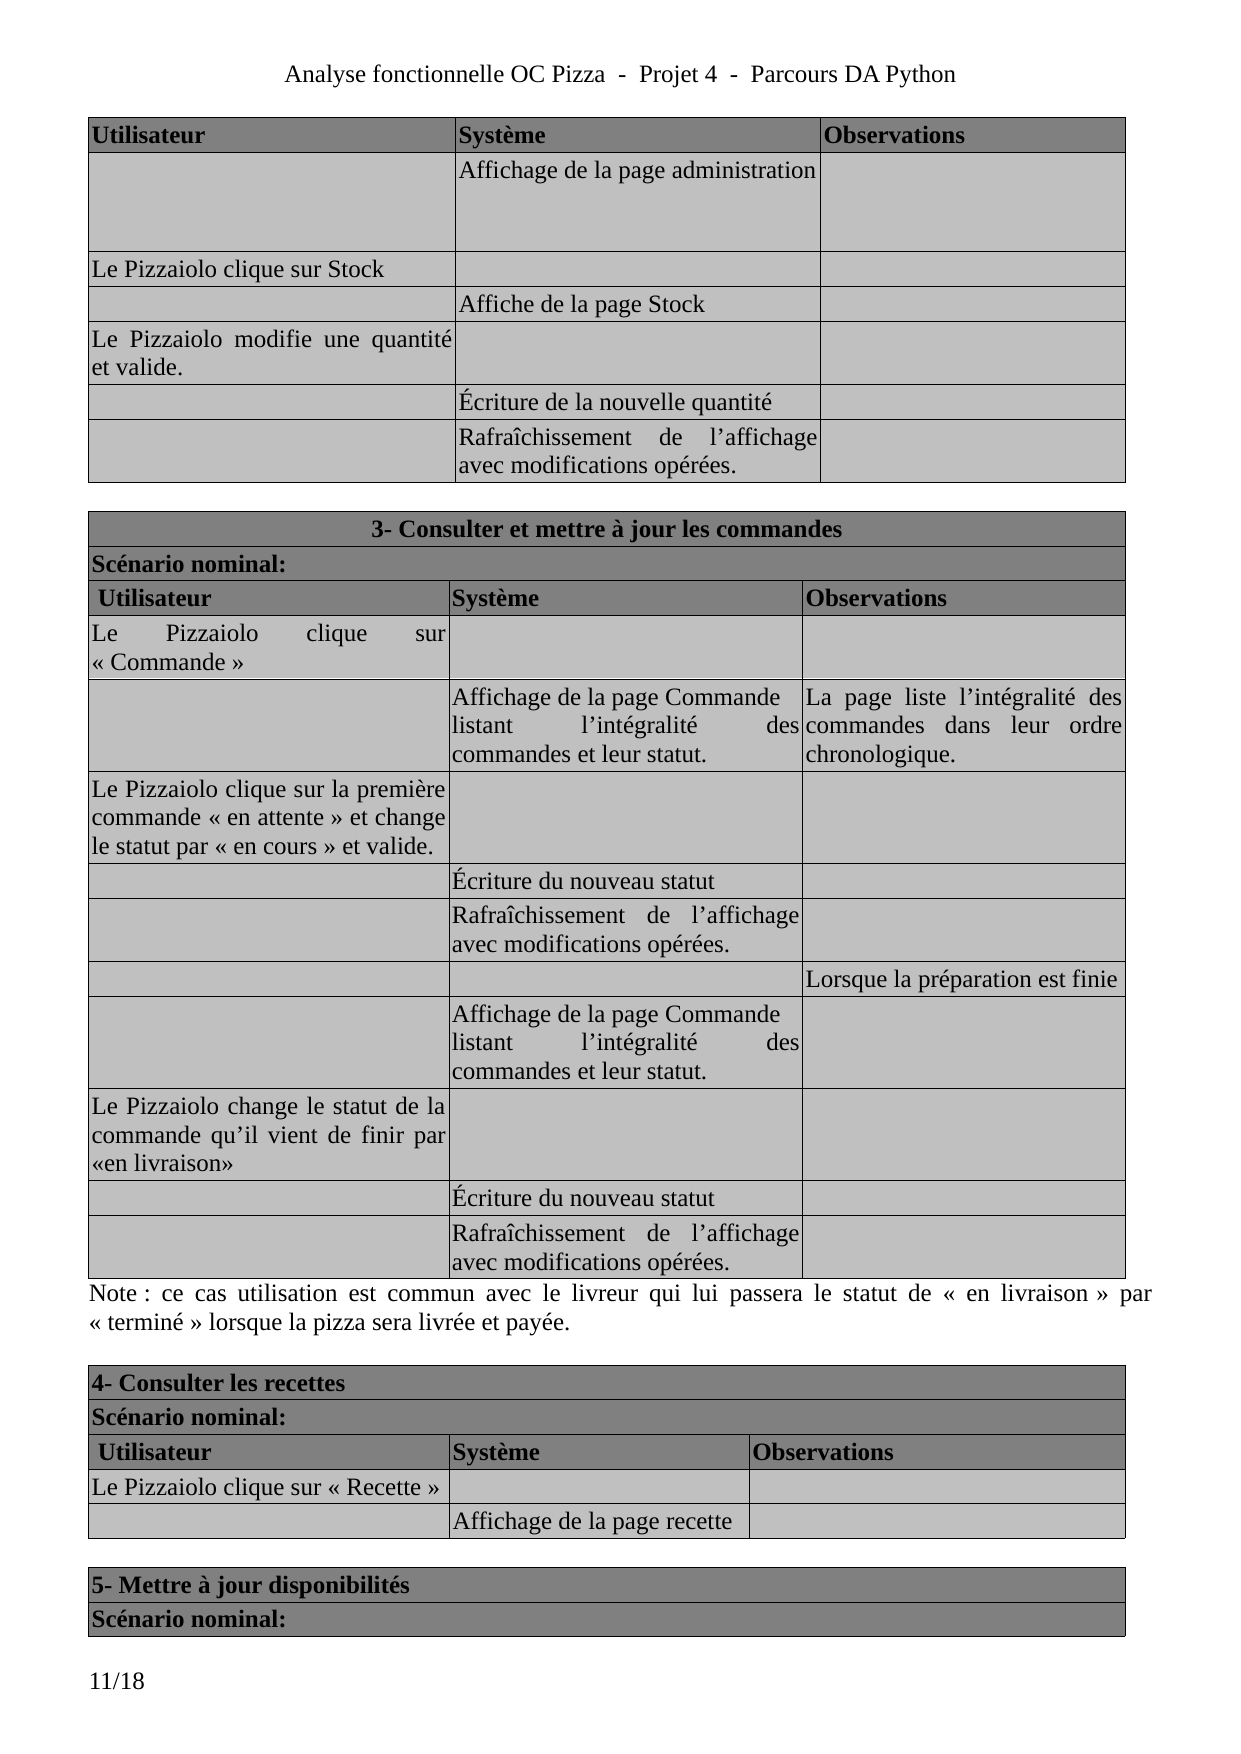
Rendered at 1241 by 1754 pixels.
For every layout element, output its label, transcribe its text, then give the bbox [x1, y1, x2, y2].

table_cell Utilisateur [89, 581, 449, 615]
table_cell [89, 997, 449, 1088]
table_cell Système [450, 1435, 749, 1469]
table_cell Écriture du nouveau statut [450, 864, 802, 898]
table_cell [821, 153, 1125, 251]
table_cell [450, 1089, 802, 1180]
table_cell Observations [750, 1435, 1125, 1469]
table_cell [750, 1470, 1125, 1503]
table_cell [803, 1089, 1125, 1180]
table_cell Écriture du nouveau statut [450, 1181, 802, 1215]
table_cell Affichage de la page Commande listant l’intégralité des commandes et leur statut. [450, 997, 802, 1088]
table_cell [450, 772, 802, 863]
table_cell [89, 153, 455, 251]
table_cell [821, 322, 1125, 384]
table_cell Le Pizzaiolo modifie une quantité et valide. [89, 322, 455, 384]
table_cell [89, 287, 455, 321]
table_header 4- Consulter les recettes [89, 1366, 1125, 1399]
table_cell [450, 1470, 749, 1503]
table_cell [821, 252, 1125, 286]
table_cell [803, 864, 1125, 898]
table_cell Écriture de la nouvelle quantité [456, 385, 820, 419]
table_cell [821, 287, 1125, 321]
table_cell [821, 385, 1125, 419]
table_cell [821, 420, 1125, 482]
table_cell Scénario nominal: [89, 547, 1125, 580]
table_cell [89, 420, 455, 482]
table_cell [803, 997, 1125, 1088]
table_cell [89, 899, 449, 961]
table_cell Scénario nominal: [89, 1603, 1125, 1636]
table_cell [89, 680, 449, 771]
table_cell [89, 1216, 449, 1278]
text Note : ce cas utilisation est commun avec le livreur qui lui passera le statut de « en livraison » par « terminé » lorsque la pizza sera livrée et payée. [88, 1278, 1152, 1336]
table_cell Scénario nominal: [89, 1400, 1125, 1434]
table_cell La page liste l’intégralité des commandes dans leur ordre chronologique. [803, 680, 1125, 771]
table_cell [803, 1181, 1125, 1215]
table_cell Rafraîchissement de l’affichage avec modifications opérées. [456, 420, 820, 482]
table_cell [803, 1216, 1125, 1278]
table_header 3- Consulter et mettre à jour les commandes [89, 512, 1125, 546]
table_cell [450, 616, 802, 678]
table_cell Observations [821, 118, 1125, 152]
table_cell Affichage de la page Commande listant l’intégralité des commandes et leur statut. [450, 680, 802, 771]
table_cell Affichage de la page administration [456, 153, 820, 251]
table_cell [456, 252, 820, 286]
table_cell Utilisateur [89, 1435, 449, 1469]
table_cell Le Pizzaiolo change le statut de la commande qu’il vient de finir par «en livraison» [89, 1089, 449, 1180]
table_cell Utilisateur [89, 118, 455, 152]
table_cell [803, 772, 1125, 863]
table_cell Affiche de la page Stock [456, 287, 820, 321]
table_cell Système [456, 118, 820, 152]
table_cell Le Pizzaiolo clique sur Stock [89, 252, 455, 286]
table_cell Affichage de la page recette [450, 1504, 749, 1538]
table_cell [89, 1504, 449, 1538]
table_cell Observations [803, 581, 1125, 615]
table_cell Lorsque la préparation est finie [803, 962, 1125, 996]
table_cell Le Pizzaiolo clique sur « Commande » [89, 616, 449, 678]
table_cell [89, 962, 449, 996]
table_cell Le Pizzaiolo clique sur la première commande « en attente » et change le statut par « en cours » et valide. [89, 772, 449, 863]
table_cell Le Pizzaiolo clique sur « Recette » [89, 1470, 449, 1503]
table_cell Rafraîchissement de l’affichage avec modifications opérées. [450, 1216, 802, 1278]
table_cell [803, 616, 1125, 678]
table_cell [750, 1504, 1125, 1538]
table_cell [450, 962, 802, 996]
table_cell [456, 322, 820, 384]
table_cell [89, 385, 455, 419]
table_cell Système [450, 581, 802, 615]
table_cell [89, 864, 449, 898]
table_header 5- Mettre à jour disponibilités [89, 1568, 1125, 1602]
table_cell [803, 899, 1125, 961]
table_cell Rafraîchissement de l’affichage avec modifications opérées. [450, 899, 802, 961]
table_cell [89, 1181, 449, 1215]
